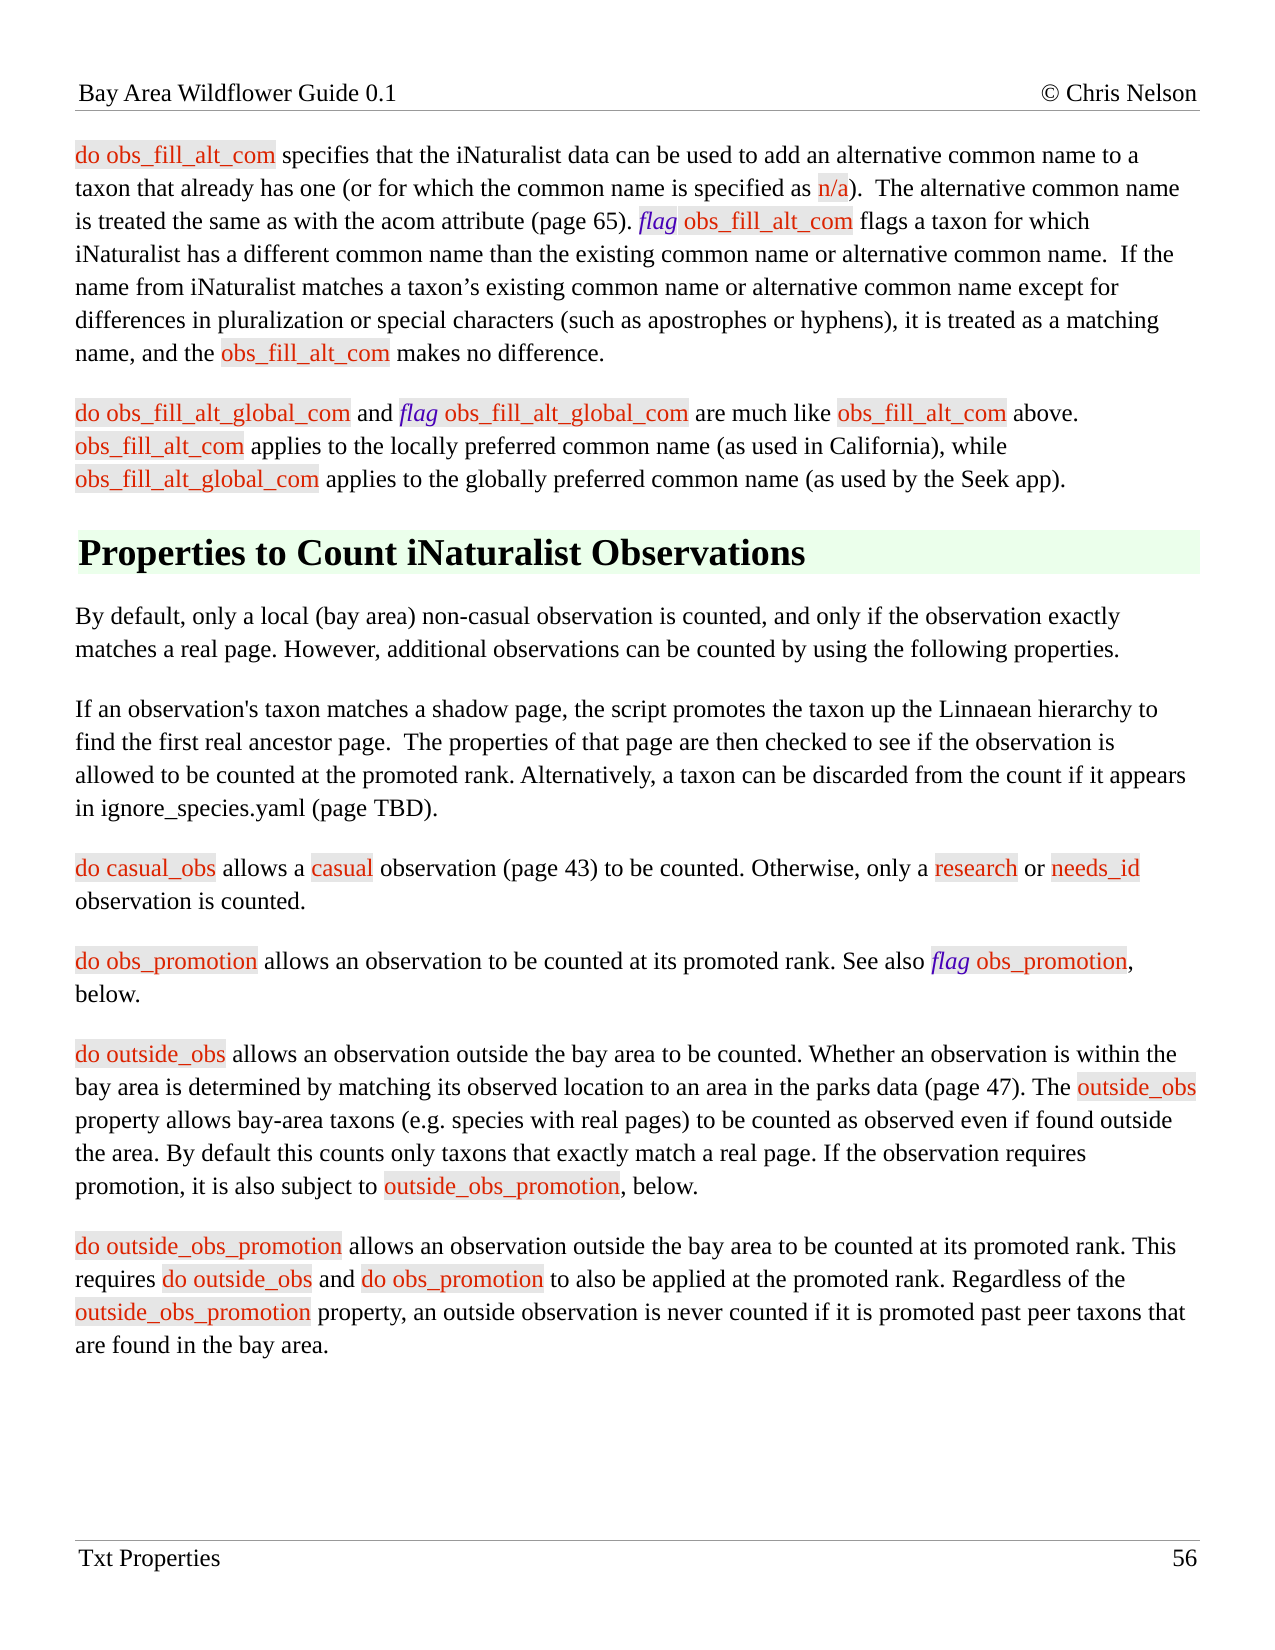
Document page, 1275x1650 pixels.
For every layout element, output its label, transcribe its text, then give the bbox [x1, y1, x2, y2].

text do obs_fill_alt_global_com and flag obs_fill_alt_global_com are much like obs_fill_alt_com above. obs_fill_alt_com applies to the locally preferred common name (as used in California), while obs_fill_alt_global_com applies to the globally preferred common name (as used by the Seek app). [75, 398, 1200, 493]
text do obs_fill_alt_com specifies that the iNaturalist data can be used to add an alternative common name to a taxon that already has one (or for which the common name is specified as n/a). The alternative common name is treated the same as with the acom attribute (page 65). flag obs_fill_alt_com flags a taxon for which iNaturalist has a different common name than the existing common name or alternative common name. If the name from iNaturalist matches a taxon’s existing common name or alternative common name except for differences in pluralization or special characters (such as apostrophes or hyphens), it is treated as a matching name, and the obs_fill_alt_com makes no difference. [75, 140, 1200, 367]
text By default, only a local (bay area) non-casual observation is counted, and only if the observation exactly matches a real page. However, additional observations can be counted by using the following properties. [75, 601, 1200, 662]
text do obs_promotion allows an observation to be counted at its promoted rank. See also flag obs_promotion, below. [75, 946, 1200, 1008]
text do outside_obs_promotion allows an observation outside the bay area to be counted at its promoted rank. This requires do outside_obs and do obs_promotion to also be applied at the promoted rank. Regardless of the outside_obs_promotion property, an outside observation is never counted if it is promoted past peer taxons that are found in the bay area. [75, 1231, 1200, 1359]
subtitle Properties to Count iNaturalist Observations [78, 530, 1200, 574]
text do casual_obs allows a casual observation (page 43) to be counted. Otherwise, only a research or needs_id observation is counted. [75, 853, 1200, 914]
text do outside_obs allows an observation outside the bay area to be counted. Whether an observation is within the bay area is determined by matching its observed location to an area in the parks data (page 47). The outside_obs property allows bay-area taxons (e.g. species with real pages) to be counted as observed even if found outside the area. By default this counts only taxons that exactly match a real page. If the observation requires promotion, it is also subject to outside_obs_promotion, below. [75, 1039, 1200, 1200]
text If an observation's taxon matches a shadow page, the script promotes the taxon up the Linnaean hierarchy to find the first real ancestor page. The properties of that page are then checked to see if the observation is allowed to be counted at the promoted rank. Alternatively, a taxon can be discarded from the count if it appears in ignore_species.yaml (page TBD). [75, 694, 1200, 822]
